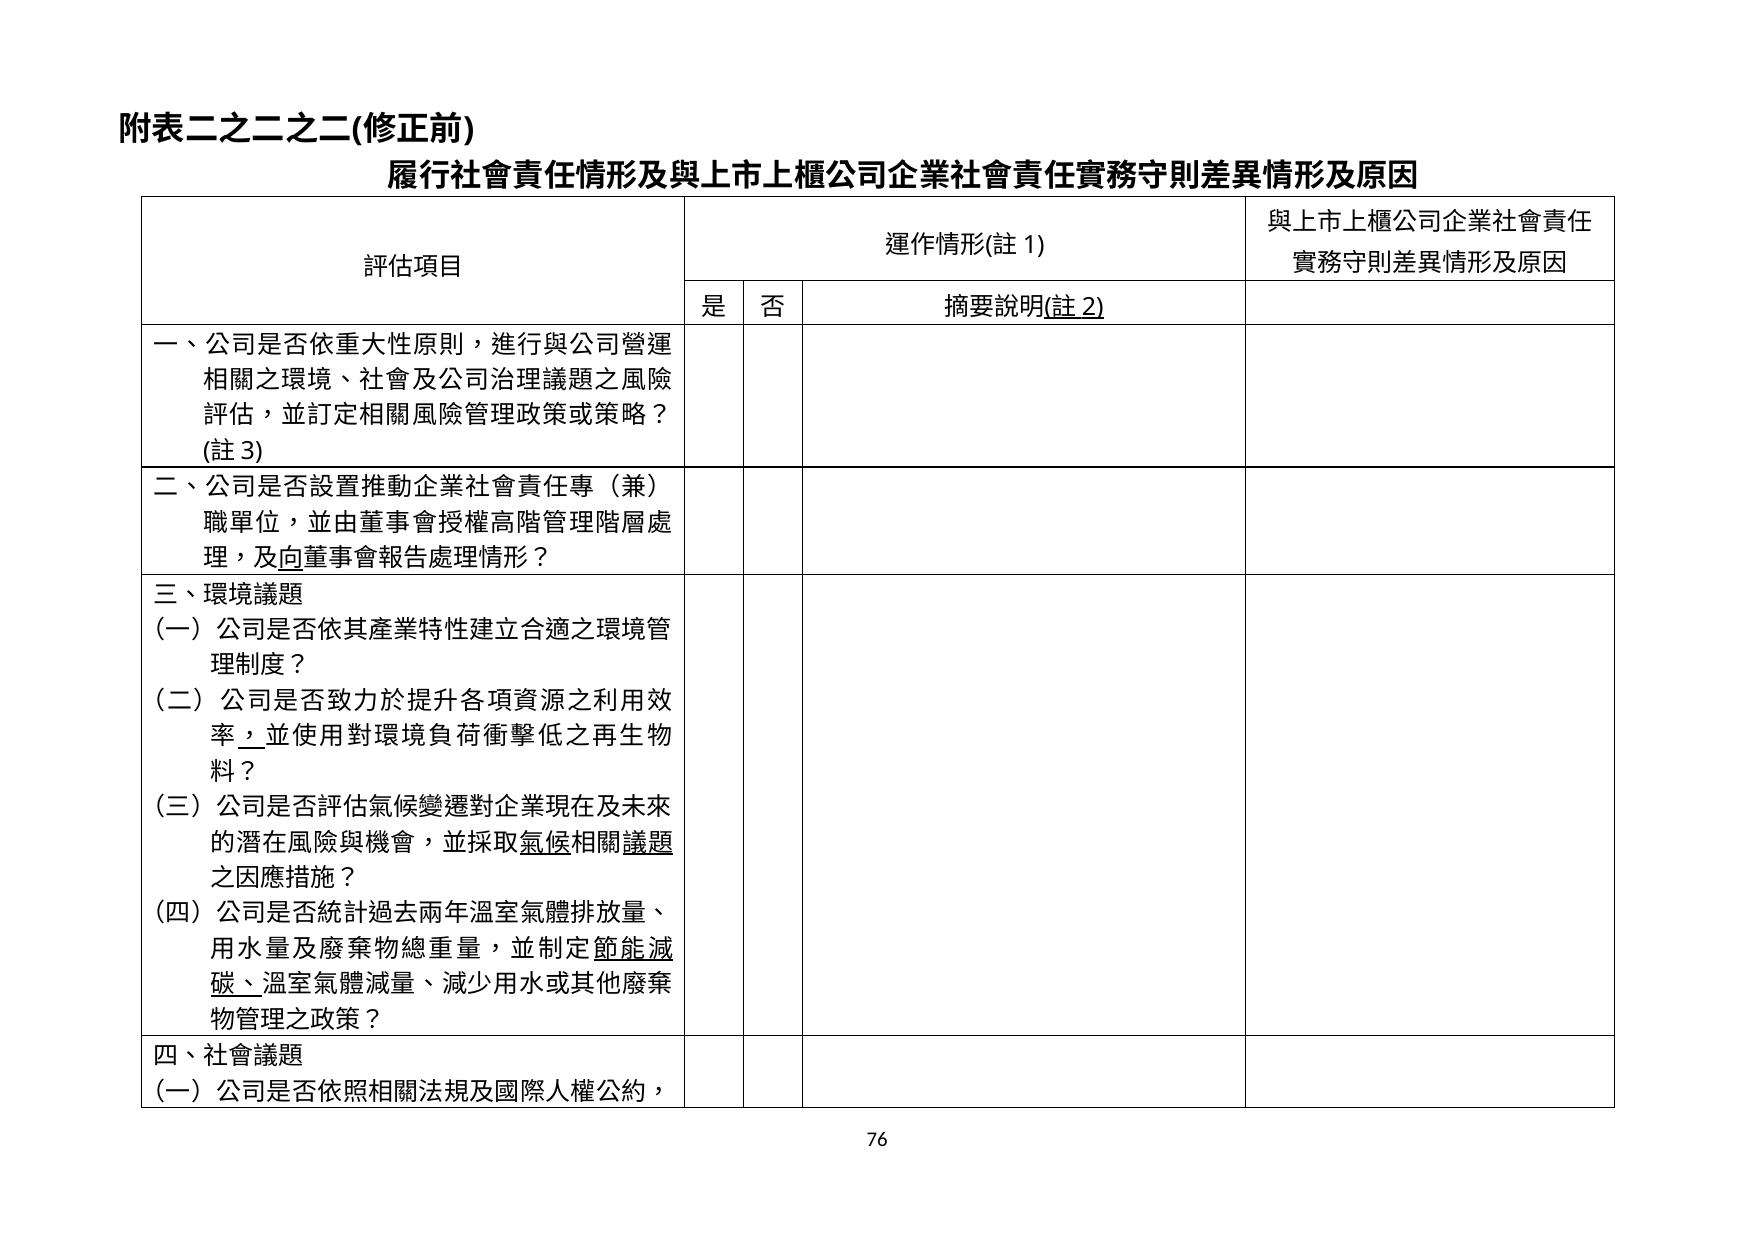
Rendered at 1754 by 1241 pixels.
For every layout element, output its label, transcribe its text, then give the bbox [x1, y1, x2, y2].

table_cell [685, 468, 743, 574]
table_cell [1246, 325, 1614, 466]
table_cell [1246, 468, 1614, 574]
table_cell 二、公司是否設置推動企業社會責任專（兼）職單位，並由董事會授權高階管理階層處理，及向董事會報告處理情形？ [142, 468, 684, 574]
table_header 評估項目 [142, 197, 684, 324]
table_cell [803, 1036, 1245, 1107]
table_cell [803, 575, 1245, 1035]
table_cell [1246, 281, 1614, 324]
table_cell 一、公司是否依重大性原則，進行與公司營運相關之環境、社會及公司治理議題之風險評估，並訂定相關風險管理政策或策略？(註3) [142, 325, 684, 466]
table_cell 三、環境議題 （一）公司是否依其產業特性建立合適之環境管理制度？ （二）公司是否致力於提升各項資源之利用效率，並使用對環境負荷衝擊低之再生物料？ （三）公司是否評估氣候變遷對企業現在及未來的潛在風險與機會，並採取氣候相關議題之因應措施？ （四）公司是否統計過去兩年溫室氣體排放量、用水量及廢棄物總重量，並制定節能減碳、溫室氣體減量、減少用水或其他廢棄物管理之政策？ [142, 575, 684, 1035]
table_cell [1246, 575, 1614, 1035]
table_cell 否 [744, 281, 802, 324]
table_cell [744, 468, 802, 574]
text 附表二之二之二(修正前) [118, 102, 1636, 151]
table_cell 四、社會議題 （一）公司是否依照相關法規及國際人權公約， [142, 1036, 684, 1107]
table_cell [685, 575, 743, 1035]
table_cell [803, 468, 1245, 574]
table_cell [1246, 1036, 1614, 1107]
text 履行社會責任情形及與上市上櫃公司企業社會責任實務守則差異情形及原因 [171, 151, 1636, 196]
table_cell [744, 575, 802, 1035]
table_cell [685, 1036, 743, 1107]
table_header 與上市上櫃公司企業社會責任 實務守則差異情形及原因 [1246, 197, 1614, 280]
table_cell 摘要說明(註2) [803, 281, 1245, 324]
table_cell 是 [685, 281, 743, 324]
table_cell [685, 325, 743, 466]
table_cell [803, 325, 1245, 466]
table_header 運作情形(註1) [685, 197, 1245, 280]
table_cell [744, 1036, 802, 1107]
table_cell [744, 325, 802, 466]
